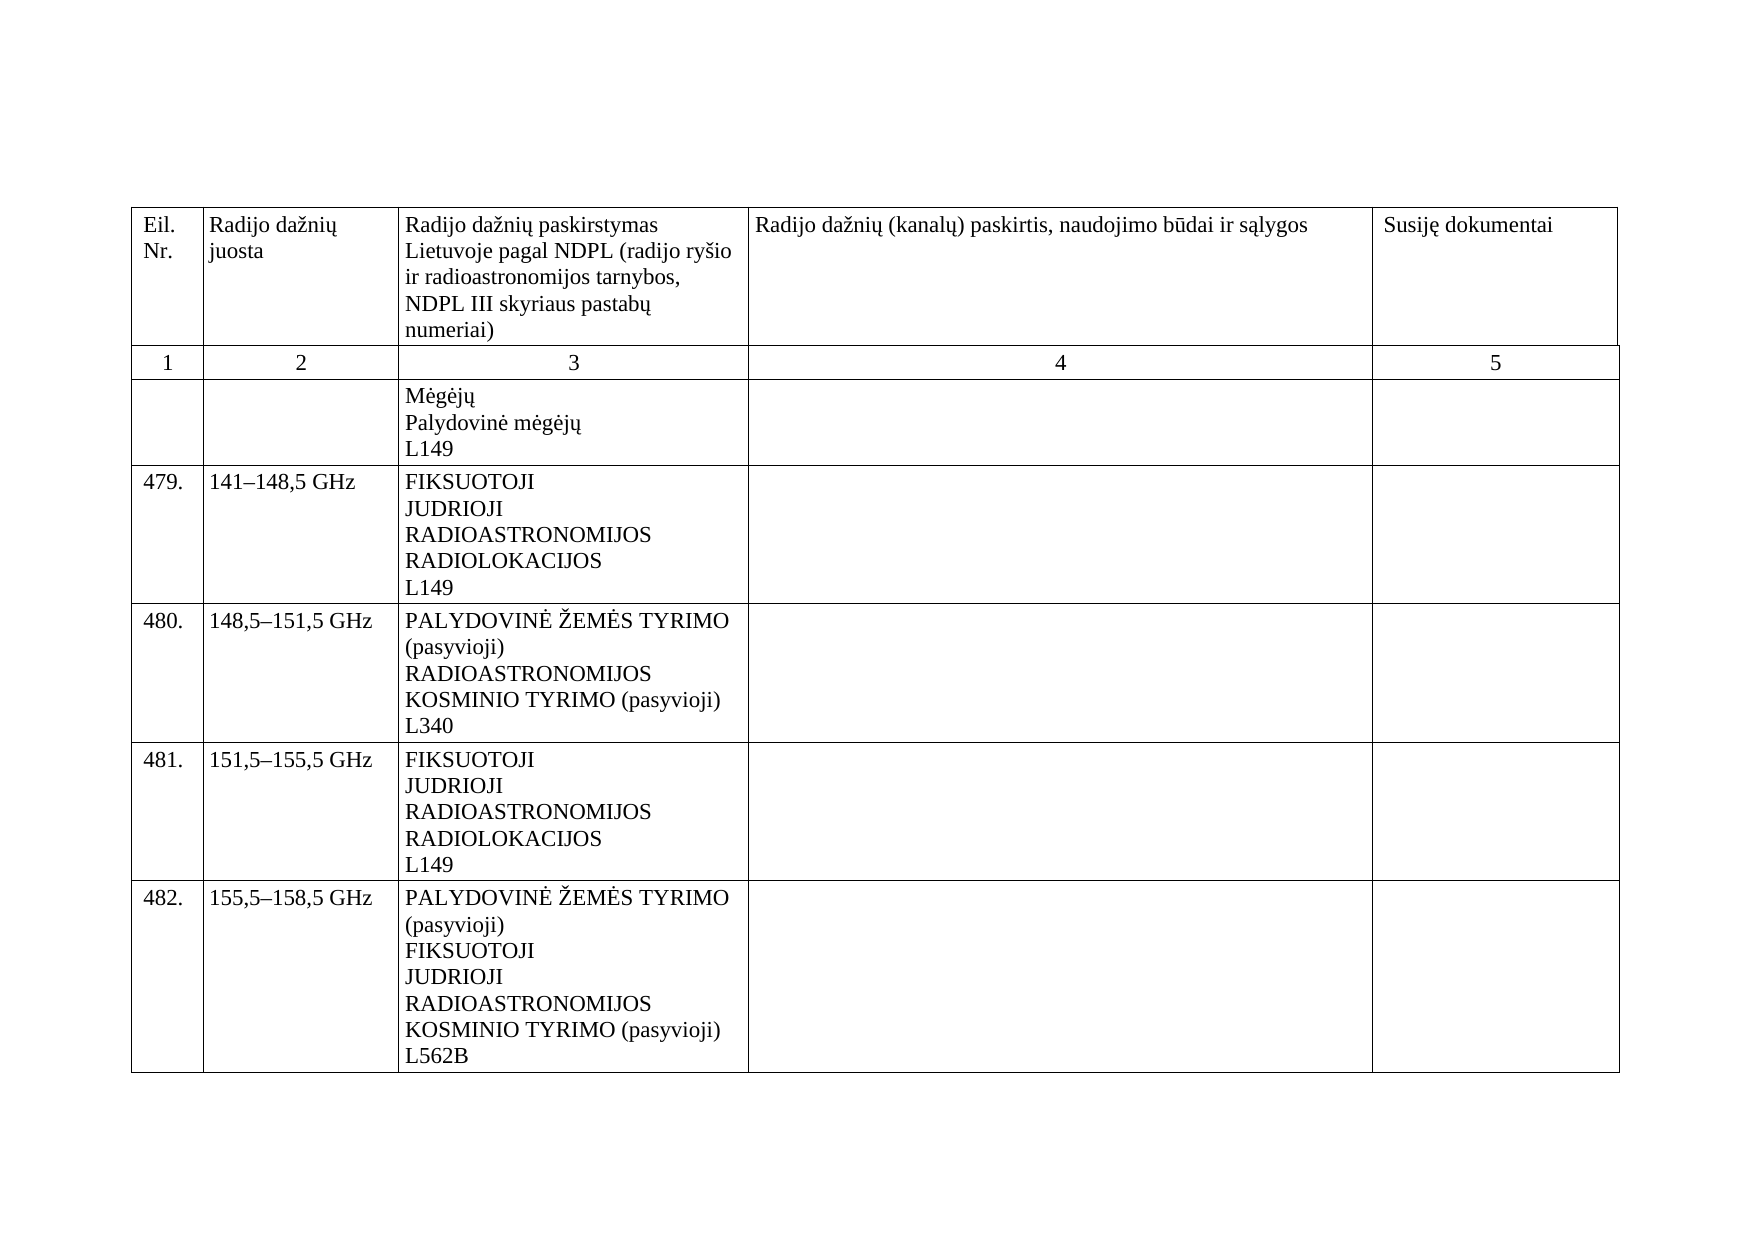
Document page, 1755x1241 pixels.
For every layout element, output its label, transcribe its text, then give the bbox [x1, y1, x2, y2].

table_cell [1373, 881, 1619, 1072]
table_cell 482. [132, 881, 203, 1072]
table_cell Mėgėjų Palydovinė mėgėjų L149 [399, 380, 748, 464]
table_cell [1373, 604, 1619, 742]
table_cell [132, 380, 203, 464]
table_header Radijo dažnių juosta [204, 208, 398, 345]
table_cell [749, 743, 1372, 880]
table_cell 480. [132, 604, 203, 742]
table_cell 479. [132, 466, 203, 603]
table_cell 151,5–155,5 GHz [204, 743, 398, 880]
table_cell [1373, 466, 1619, 603]
table_cell [749, 604, 1372, 742]
table_cell [1373, 743, 1619, 880]
table_cell [1373, 380, 1619, 464]
table_cell FIKSUOTOJI JUDRIOJI RADIOASTRONOMIJOS RADIOLOKACIJOS L149 [399, 466, 748, 603]
table_cell 148,5–151,5 GHz [204, 604, 398, 742]
table_cell 3 [399, 346, 748, 378]
table_cell PALYDOVINĖ ŽEMĖS TYRIMO (pasyvioji) FIKSUOTOJI JUDRIOJI RADIOASTRONOMIJOS KOSMINIO TYRIMO (pasyvioji) L562B [399, 881, 748, 1072]
table_cell [749, 380, 1372, 464]
table_cell PALYDOVINĖ ŽEMĖS TYRIMO (pasyvioji) RADIOASTRONOMIJOS KOSMINIO TYRIMO (pasyvioji) L340 [399, 604, 748, 742]
table_cell 1 [132, 346, 203, 378]
table_cell [749, 466, 1372, 603]
table_cell 5 [1373, 346, 1619, 378]
table_header Susiję dokumentai [1373, 208, 1617, 345]
table_header Radijo dažnių (kanalų) paskirtis, naudojimo būdai ir sąlygos [749, 208, 1372, 345]
table_cell [749, 881, 1372, 1072]
table_header Radijo dažnių paskirstymas Lietuvoje pagal NDPL (radijo ryšio ir radioastronomijos tarnybos, NDPL III skyriaus pastabų numeriai) [399, 208, 748, 345]
table_cell [204, 380, 398, 464]
table_cell 141–148,5 GHz [204, 466, 398, 603]
table_cell 2 [204, 346, 398, 378]
table_cell 4 [749, 346, 1372, 378]
table_cell FIKSUOTOJI JUDRIOJI RADIOASTRONOMIJOS RADIOLOKACIJOS L149 [399, 743, 748, 880]
table_header Eil. Nr. [132, 208, 203, 345]
table_cell 155,5–158,5 GHz [204, 881, 398, 1072]
table_cell 481. [132, 743, 203, 880]
